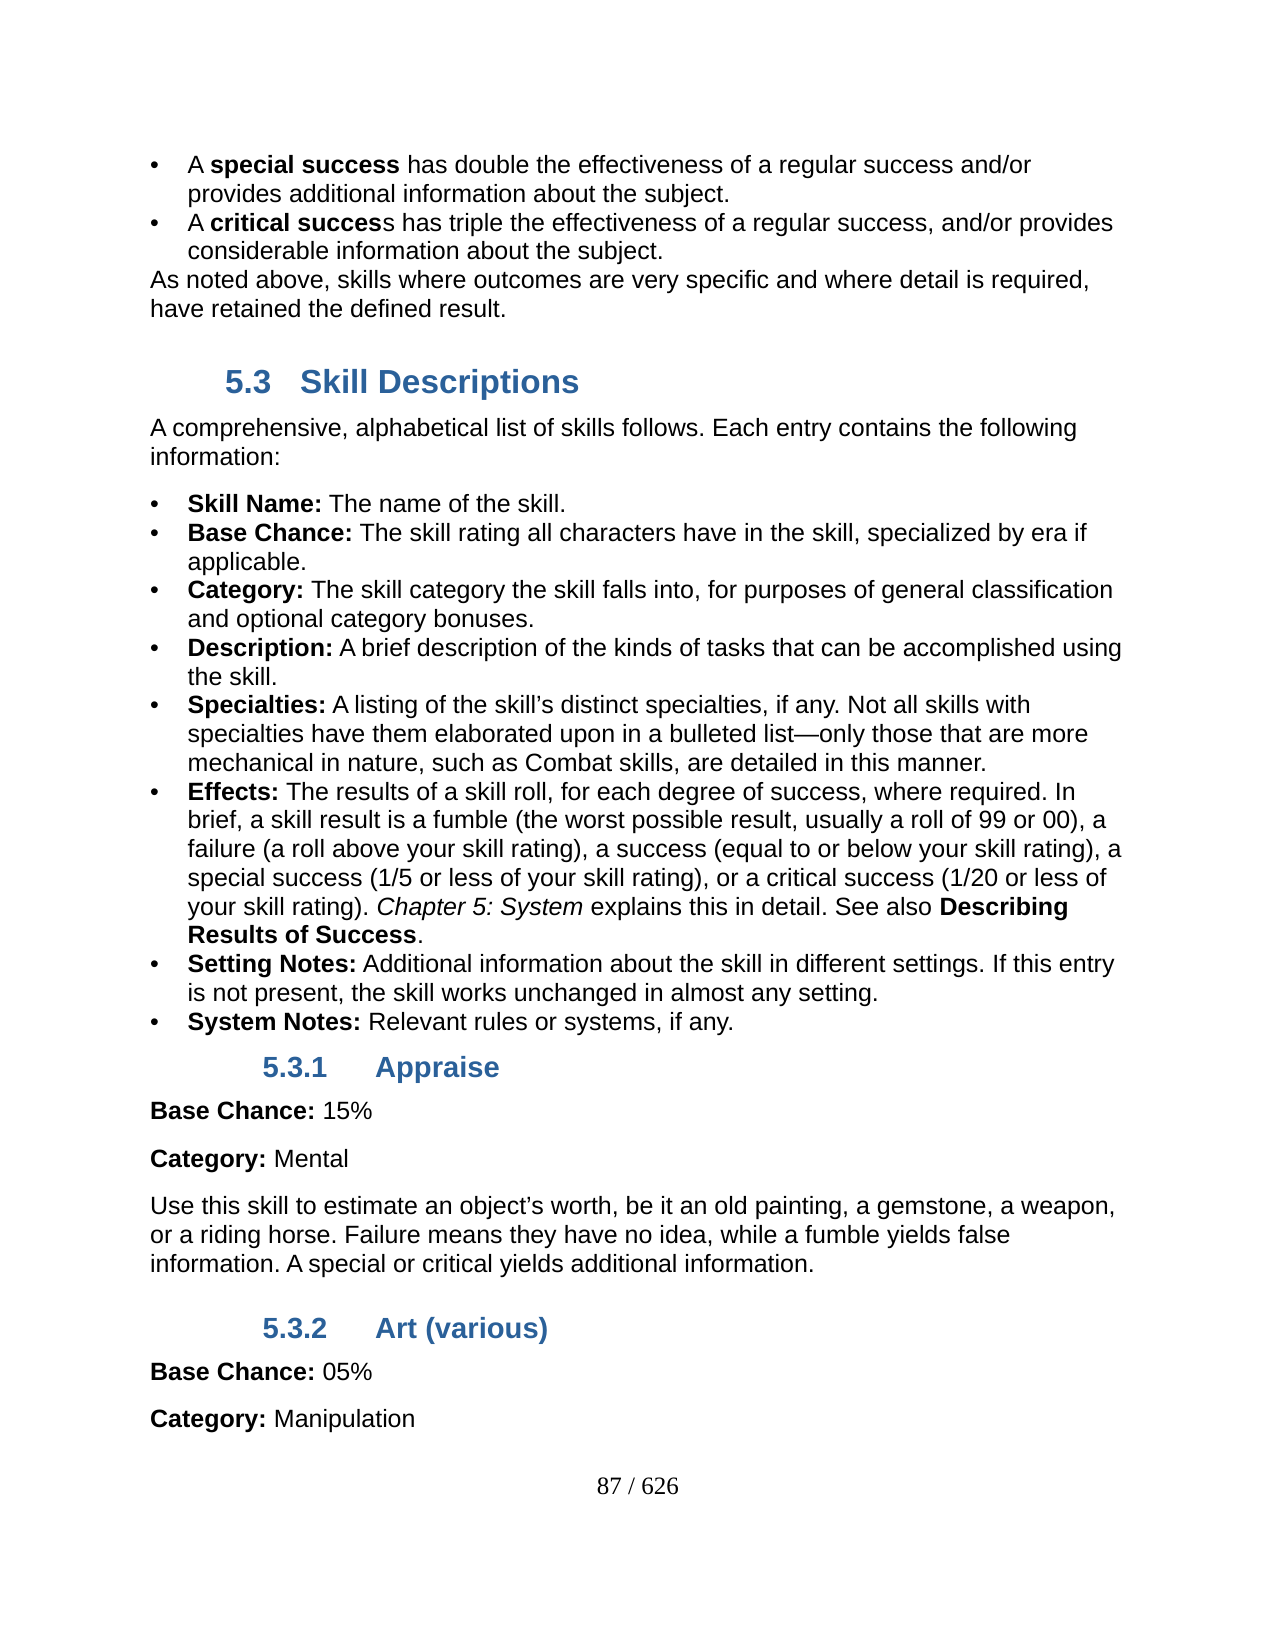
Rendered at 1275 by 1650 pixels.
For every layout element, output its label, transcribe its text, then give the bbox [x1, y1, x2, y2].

text • Specialties: A listing of the skill’s distinct specialties, if any. Not all skills with specialties have them elaborated upon in a bulleted list—only those that are more mechanical in nature, such as Combat skills, are detailed in this manner. [150, 691, 1125, 777]
text • Description: A brief description of the kinds of tasks that can be accomplished using the skill. [150, 633, 1125, 691]
text Category: Manipulation [150, 1404, 1125, 1433]
text • System Notes: Relevant rules or systems, if any. [150, 1007, 1125, 1036]
text Base Chance: 05% [150, 1357, 1125, 1386]
text A comprehensive, alphabetical list of skills follows. Each entry contains the following information: [150, 413, 1125, 471]
subtitle Appraise [262, 1050, 1125, 1084]
text • Skill Name: The name of the skill. [150, 489, 1125, 518]
text Base Chance: 15% [150, 1096, 1125, 1125]
text Use this skill to estimate an object’s worth, be it an old painting, a gemstone, a weapon, or a riding horse. Failure means they have no idea, while a fumble yields false information. A special or critical yields additional information. [150, 1191, 1125, 1277]
text • A critical success has triple the effectiveness of a regular success, and/or provides considerable information about the subject. [150, 207, 1125, 265]
text • A special success has double the effectiveness of a regular success and/or provides additional information about the subject. [150, 150, 1125, 207]
text • Setting Notes: Additional information about the skill in different settings. If this entry is not present, the skill works unchanged in almost any setting. [150, 949, 1125, 1007]
text • Effects: The results of a skill roll, for each degree of success, where required. In brief, a skill result is a fumble (the worst possible result, usually a roll of 99 or 00), a failure (a roll above your skill rating), a success (equal to or below your skill rating), a special success (1/5 or less of your skill rating), or a critical success (1/20 or less of your skill rating). Chapter 5: System explains this in detail. See also Describing Results of Success. [150, 777, 1125, 949]
subtitle Art (various) [262, 1311, 1125, 1344]
text • Category: The skill category the skill falls into, for purposes of general classification and optional category bonuses. [150, 576, 1125, 633]
text As noted above, skills where outcomes are very specific and where detail is required, have retained the defined result. [150, 265, 1125, 322]
subtitle Skill Descriptions [225, 362, 1125, 401]
text • Base Chance: The skill rating all characters have in the skill, specialized by era if applicable. [150, 518, 1125, 576]
text Category: Mental [150, 1144, 1125, 1172]
